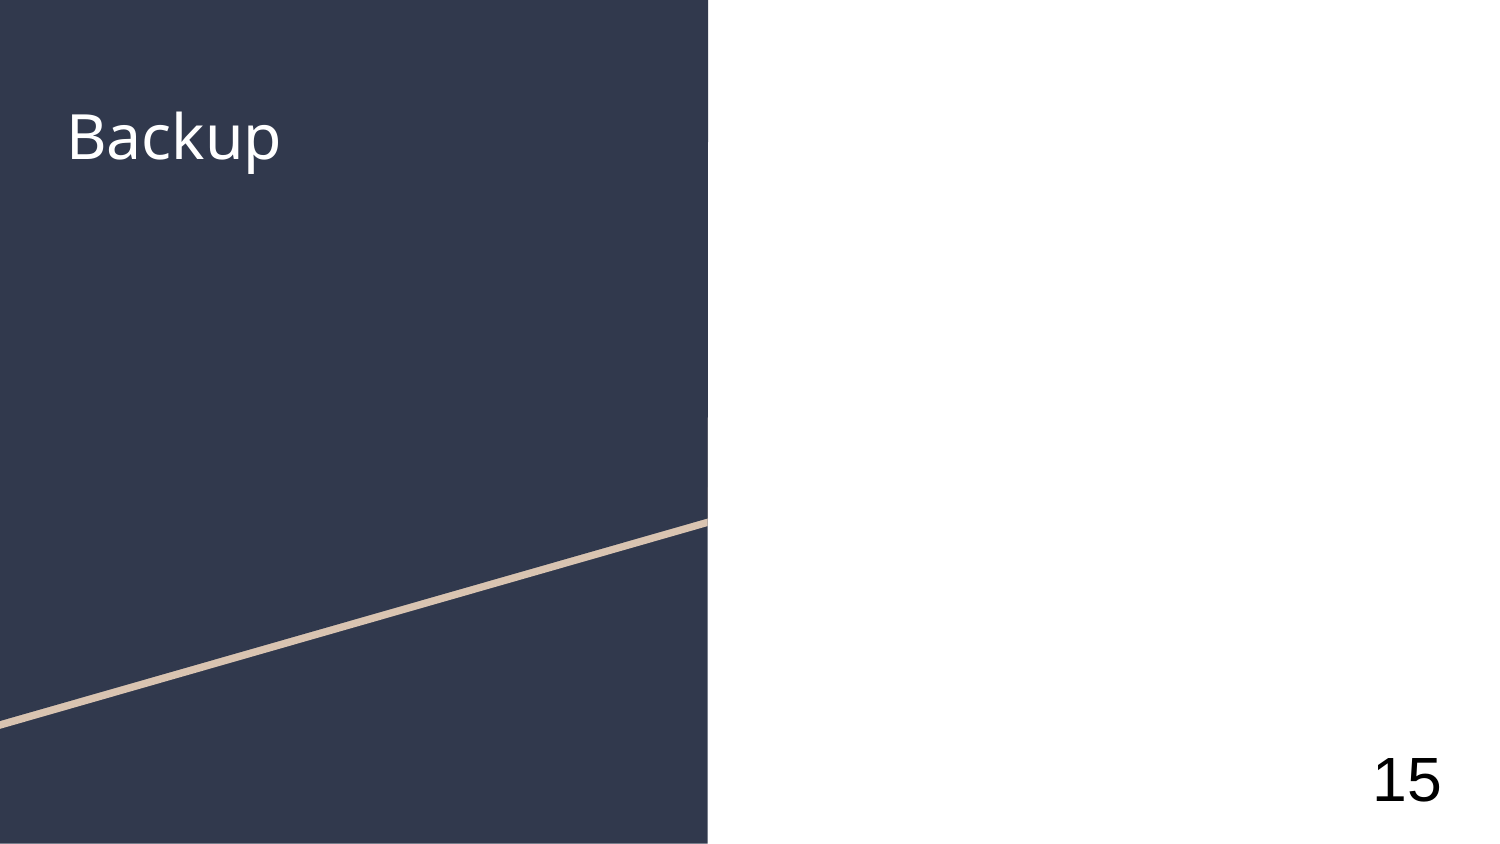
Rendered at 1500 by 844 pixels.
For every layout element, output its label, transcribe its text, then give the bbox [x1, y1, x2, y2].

title 15 [1357, 723, 1500, 844]
title Backup [51, 82, 660, 494]
